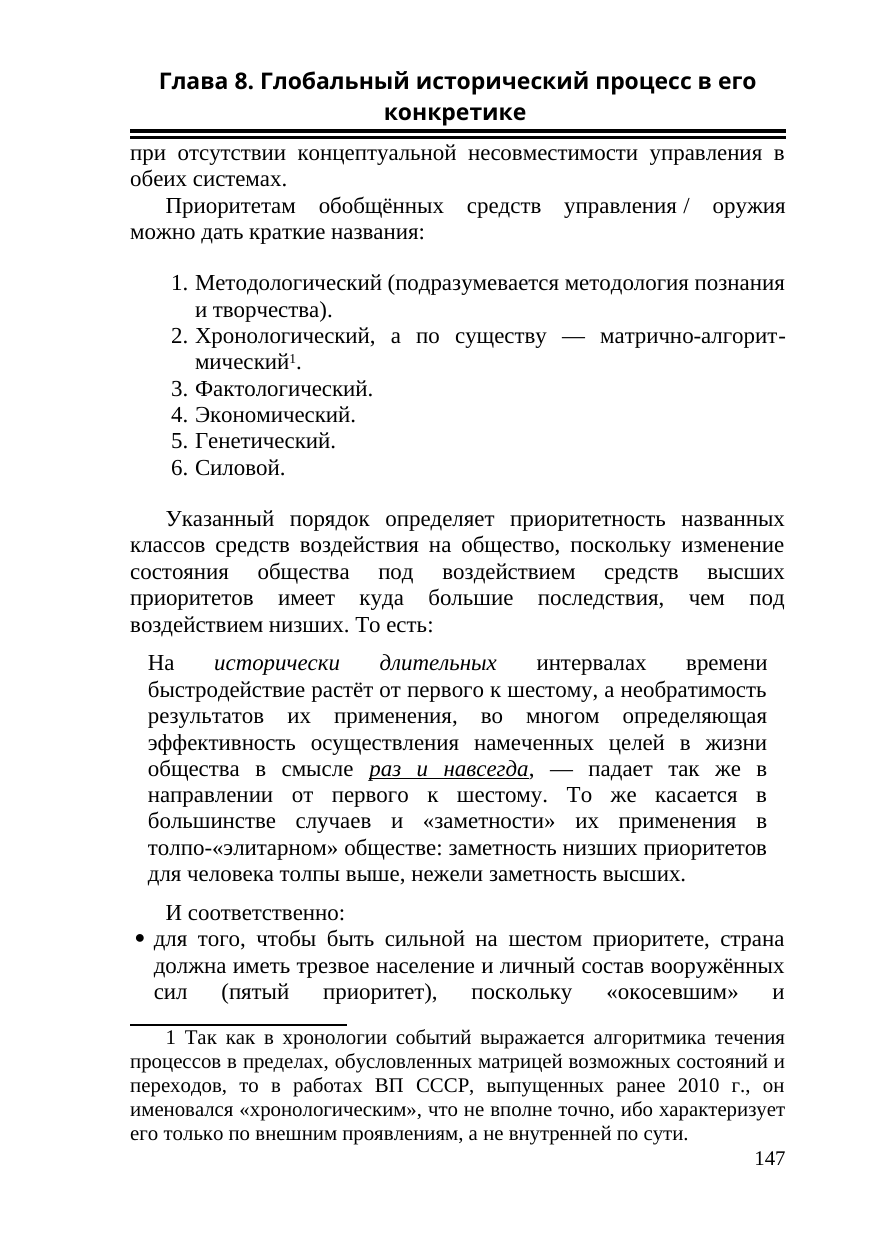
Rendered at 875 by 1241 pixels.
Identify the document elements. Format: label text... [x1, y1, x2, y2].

list Экономический. [165, 401, 786, 427]
text И соответственно: [130, 899, 786, 926]
list Методологический (подразумевается методология познания и творчества). [165, 269, 786, 322]
list Фактологический. [165, 375, 786, 401]
list для того, чтобы быть сильной на шестом приоритете, страна должна иметь трезвое население и личный состав вооружённых сил (пятый приоритет), поскольку «окосевшим» и [136, 926, 786, 1004]
list Хронологический, а по существу — матрично-алгорит­мичес­кий. [165, 322, 786, 375]
text На исторически длительных интервалах времени быстродействие растёт от первого к шестому, а необратимость результатов их применения, во многом определяющая эффективность осуществления намеченных целей в жизни общества в смысле раз и навсегда, — падает так же в направлении от первого к шестому. То же касается в большинстве случаев и «заметности» их применения в толпо-«элитарном» обществе: заметность низших приоритетов для человека толпы выше, нежели заметность высших. [148, 649, 768, 887]
list Так как в хронологии событий выражается алгоритмика течения процессов в пределах, обусловленных матрицей возможных состояний и переходов, то в работах ВП СССР, выпущенных ранее 2010 г., он именовался «хронологическим», что не вполне точно, ибо характеризует его только по внешним проявлениям, а не внутренней по сути. [130, 1025, 786, 1145]
text Приоритетам обобщённых средств управления / оружия можно дать краткие названия: [130, 192, 786, 244]
list Силовой. [165, 454, 786, 480]
text Указанный порядок определяет приоритетность названных классов средств воздействия на общество, поскольку изменение состояния общества под воздействием средств высших приоритетов имеет куда большие последствия, чем под воздействием низших. То есть: [130, 505, 786, 637]
list Генетический. [165, 427, 786, 454]
text при отсутствии концептуальной несовместимости управления в обеих системах. [130, 139, 786, 192]
